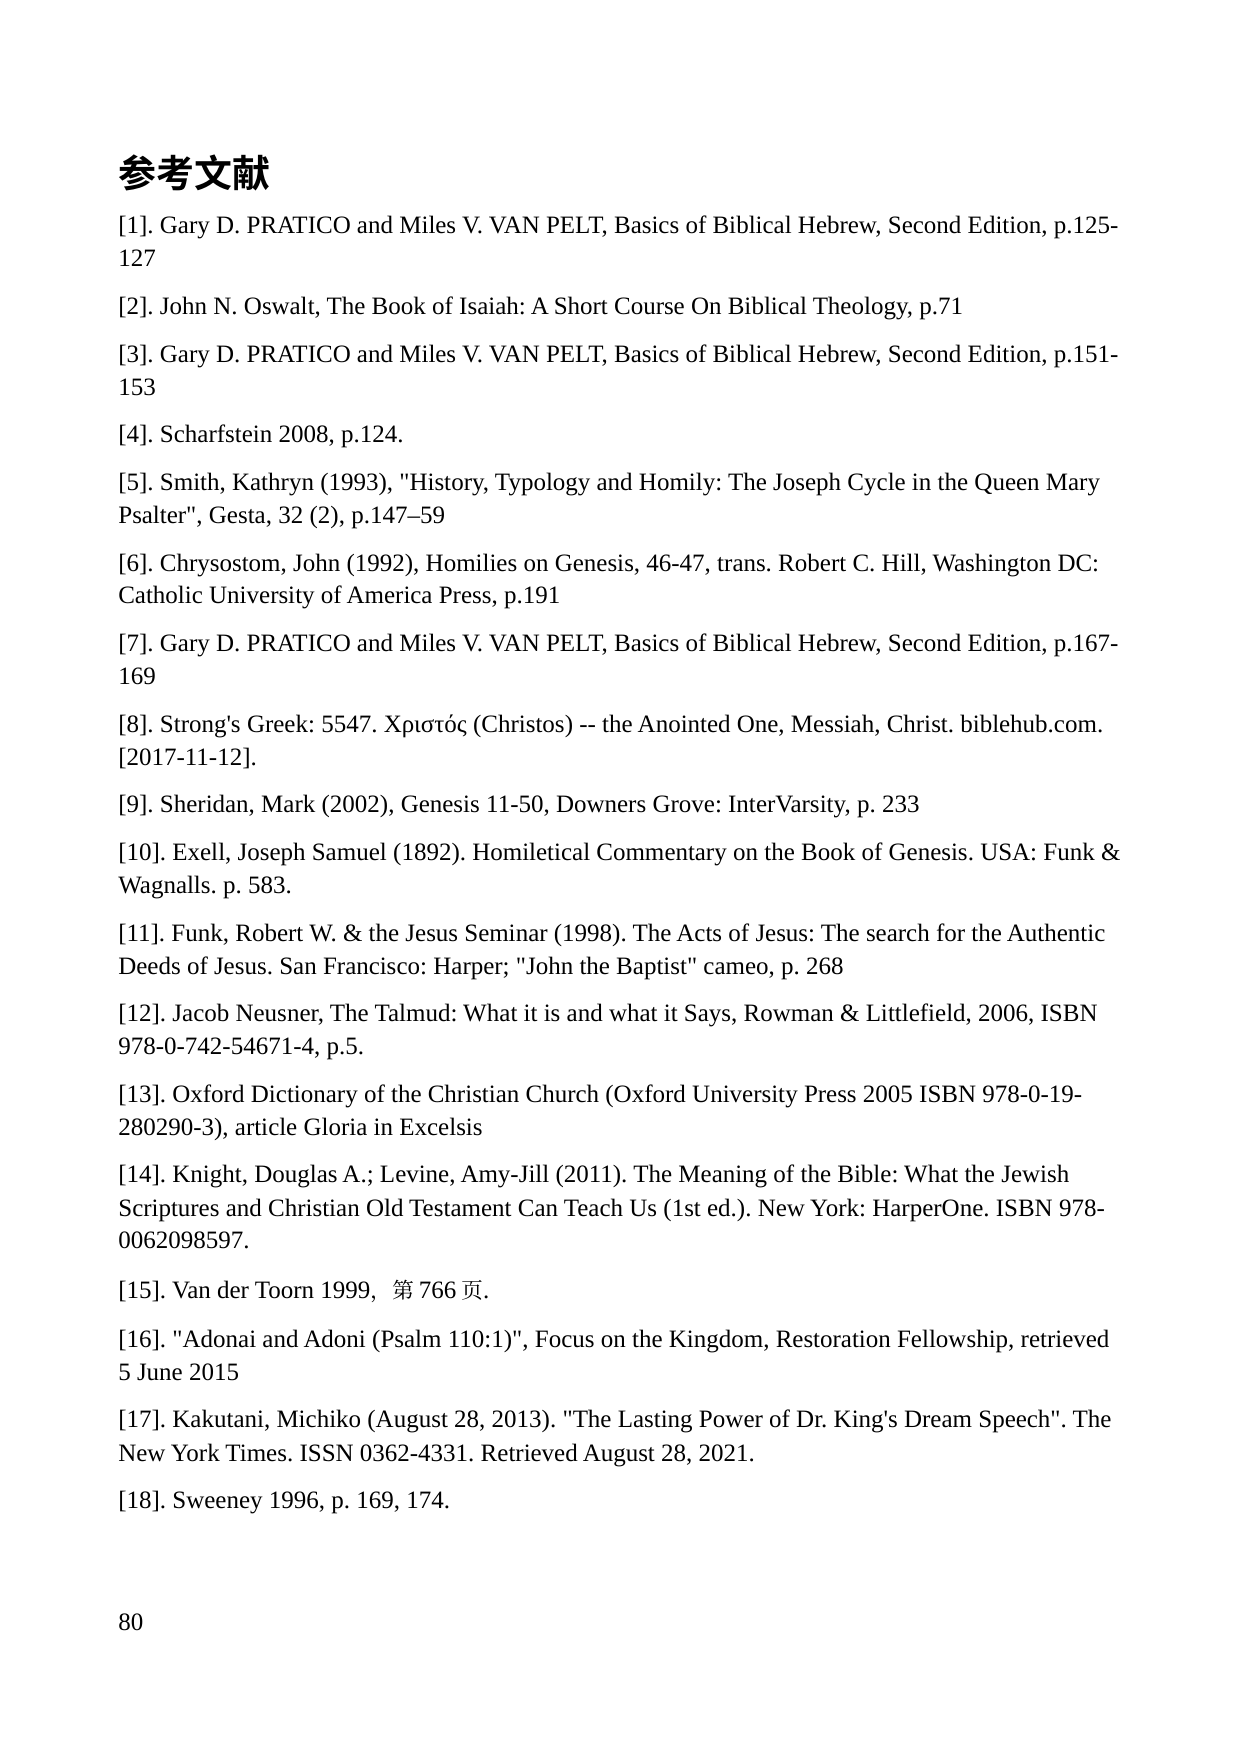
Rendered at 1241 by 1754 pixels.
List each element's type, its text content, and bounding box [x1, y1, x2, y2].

text [14]. Knight, Douglas A.; Levine, Amy-Jill (2011). The Meaning of the Bible: What the Jewish Scriptures and Christian Old Testament Can Teach Us (1st ed.). New York: HarperOne. ISBN 978-0062098597. [118, 1159, 1122, 1254]
text [7]. Gary D. PRATICO and Miles V. VAN PELT, Basics of Biblical Hebrew, Second Edition, p.167-169 [118, 628, 1122, 690]
text [10]. Exell, Joseph Samuel (1892). Homiletical Commentary on the Book of Genesis. USA: Funk & Wagnalls. p. 583. [118, 837, 1122, 899]
text [5]. Smith, Kathryn (1993), "History, Typology and Homily: The Joseph Cycle in the Queen Mary Psalter", Gesta, 32 (2), p.147–59 [118, 467, 1122, 529]
text [6]. Chrysostom, John (1992), Homilies on Genesis, 46-47, trans. Robert C. Hill, Washington DC: Catholic University of America Press, p.191 [118, 548, 1122, 609]
text [3]. Gary D. PRATICO and Miles V. VAN PELT, Basics of Biblical Hebrew, Second Edition, p.151-153 [118, 339, 1122, 401]
text [17]. Kakutani, Michiko (August 28, 2013). "The Lasting Power of Dr. King's Dream Speech". The New York Times. ISSN 0362-4331. Retrieved August 28, 2021. [118, 1404, 1122, 1466]
text [15]. Van der Toorn 1999，第766页. [118, 1273, 1122, 1305]
text [13]. Oxford Dictionary of the Christian Church (Oxford University Press 2005 ISBN 978-0-19-280290-3), article Gloria in Excelsis [118, 1079, 1122, 1141]
subtitle 参考文献 [118, 143, 1122, 198]
text [8]. Strong's Greek: 5547. Χριστός (Christos) -- the Anointed One, Messiah, Christ. biblehub.com. [2017-11-12]. [118, 709, 1122, 771]
text [9]. Sheridan, Mark (2002), Genesis 11-50, Downers Grove: InterVarsity, p. 233 [118, 789, 1122, 818]
text [16]. "Adonai and Adoni (Psalm 110:1)", Focus on the Kingdom, Restoration Fellowship, retrieved 5 June 2015 [118, 1324, 1122, 1386]
text [18]. Sweeney 1996, p. 169, 174. [118, 1485, 1122, 1514]
text [11]. Funk, Robert W. & the Jesus Seminar (1998). The Acts of Jesus: The search for the Authentic Deeds of Jesus. San Francisco: Harper; "John the Baptist" cameo, p. 268 [118, 918, 1122, 979]
text [12]. Jacob Neusner, The Talmud: What it is and what it Says, Rowman & Littlefield, 2006, ISBN 978-0-742-54671-4, p.5. [118, 998, 1122, 1060]
text [1]. Gary D. PRATICO and Miles V. VAN PELT, Basics of Biblical Hebrew, Second Edition, p.125-127 [118, 211, 1122, 272]
text [2]. John N. Oswalt, The Book of Isaiah: A Short Course On Biblical Theology, p.71 [118, 291, 1122, 320]
text [4]. Scharfstein 2008, p.124. [118, 419, 1122, 448]
